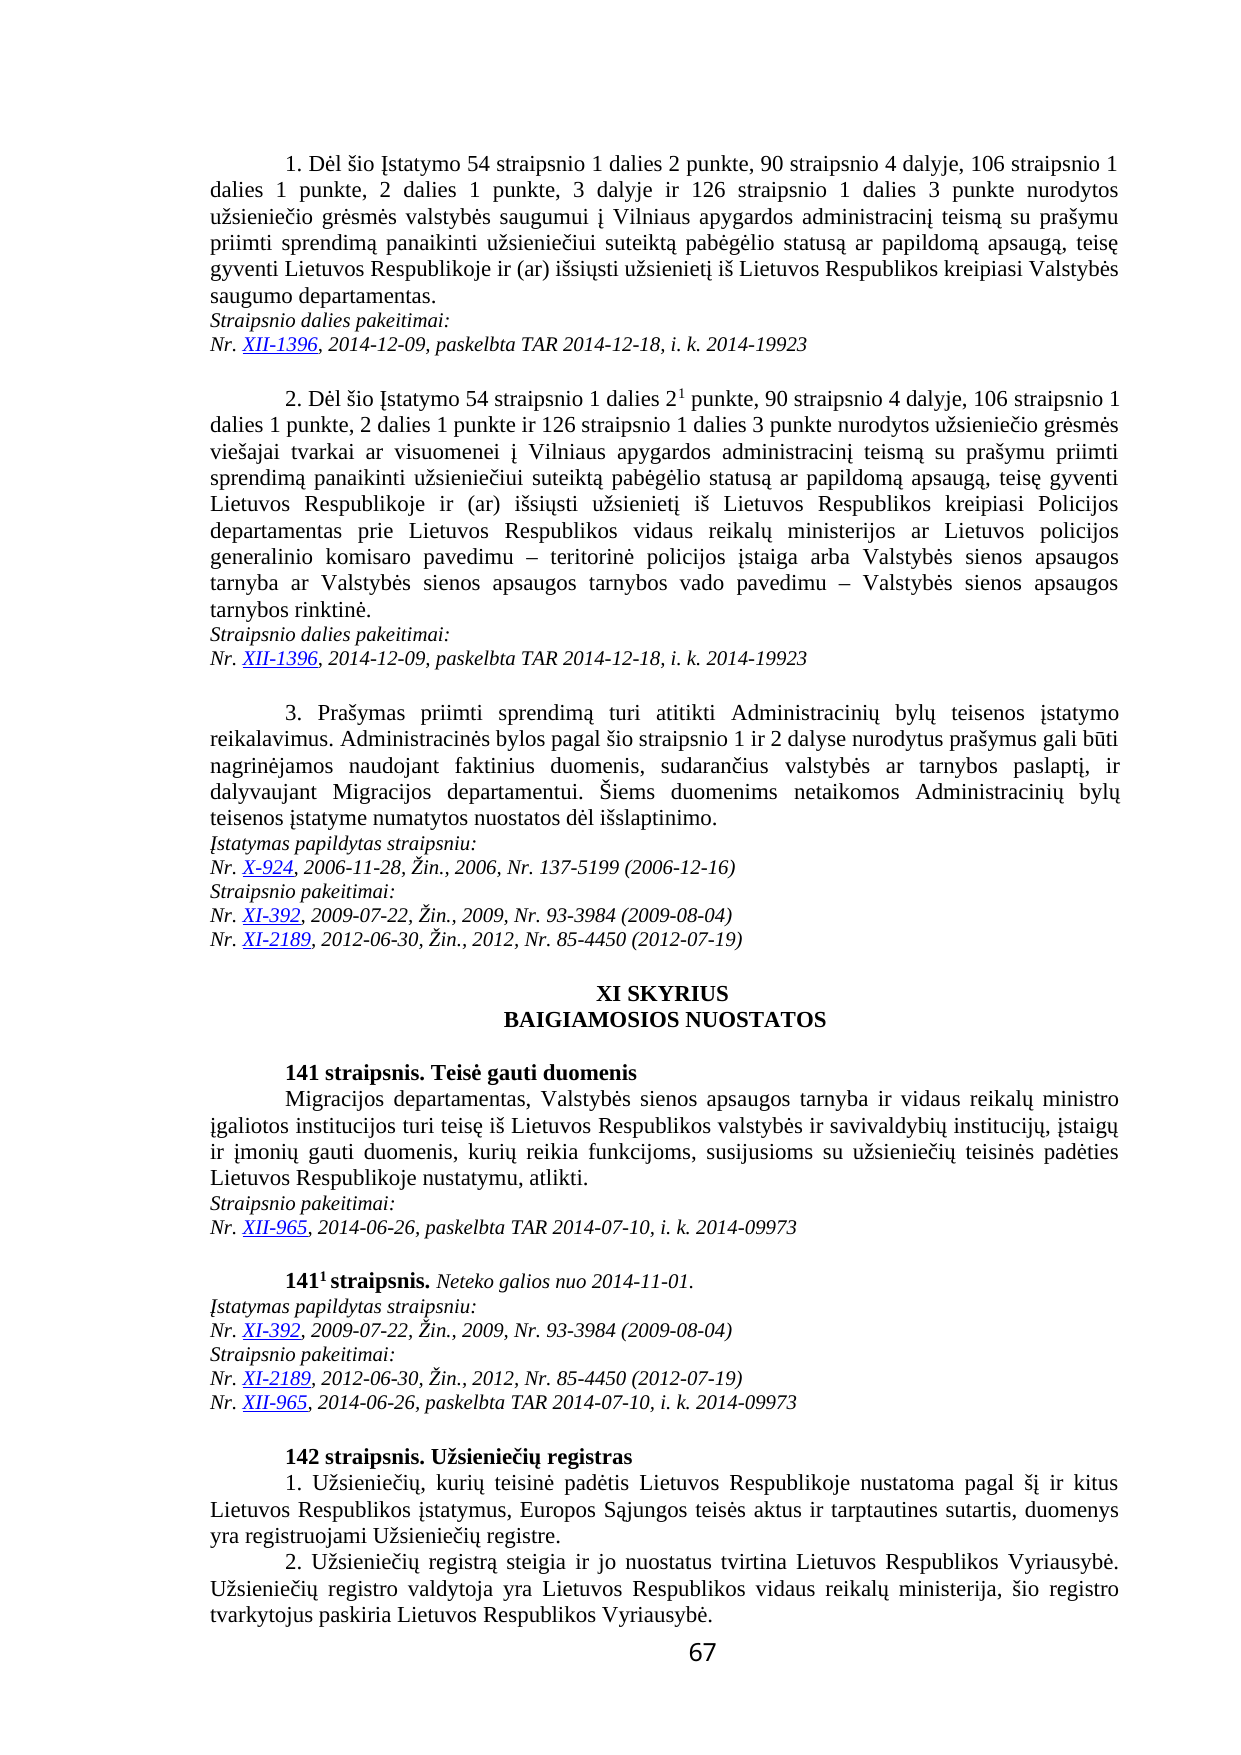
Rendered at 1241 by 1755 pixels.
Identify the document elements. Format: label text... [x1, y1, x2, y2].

text Nr. XI-392, 2009-07-22, Žin., 2009, Nr. 93-3984 (2009-08-04) [210, 1318, 1120, 1342]
text XI SKYRIUS [210, 980, 1120, 1006]
text Straipsnio pakeitimai: [210, 1191, 1120, 1215]
text Nr. XI-392, 2009-07-22, Žin., 2009, Nr. 93-3984 (2009-08-04) [210, 903, 1120, 927]
text Nr. XI-2189, 2012-06-30, Žin., 2012, Nr. 85-4450 (2012-07-19) [210, 1366, 1120, 1390]
text 1. Dėl šio Įstatymo 54 straipsnio 1 dalies 2 punkte, 90 straipsnio 4 dalyje, 106 straipsnio 1 dalies 1 punkte, 2 dalies 1 punkte, 3 dalyje ir 126 straipsnio 1 dalies 3 punkte nurodytos užsieniečio grėsmės valstybės saugumui į Vilniaus apygardos administracinį teismą su prašymu priimti sprendimą panaikinti užsieniečiui suteiktą pabėgėlio statusą ar papildomą apsaugą, teisę gyventi Lietuvos Respublikoje ir (ar) išsiųsti užsienietį iš Lietuvos Respublikos kreipiasi Valstybės saugumo departamentas. [210, 150, 1120, 308]
text Įstatymas papildytas straipsniu: [210, 1294, 1120, 1318]
text Nr. XII-1396, 2014-12-09, paskelbta TAR 2014-12-18, i. k. 2014-19923 [210, 646, 1120, 670]
text Nr. XII-965, 2014-06-26, paskelbta TAR 2014-07-10, i. k. 2014-09973 [210, 1390, 1120, 1414]
text Straipsnio dalies pakeitimai: [210, 622, 1120, 646]
text 1411 straipsnis. Neteko galios nuo 2014-11-01. [210, 1268, 1120, 1294]
text 142 straipsnis. Užsieniečių registras [210, 1443, 1120, 1469]
text 141 straipsnis. Teisė gauti duomenis [210, 1059, 1120, 1085]
text 1. Užsieniečių, kurių teisinė padėtis Lietuvos Respublikoje nustatoma pagal šį ir kitus Lietuvos Respublikos įstatymus, Europos Sąjungos teisės aktus ir tarptautines sutartis, duomenys yra registruojami Užsieniečių registre. [210, 1469, 1120, 1548]
text Straipsnio pakeitimai: [210, 879, 1120, 903]
text Nr. XI-2189, 2012-06-30, Žin., 2012, Nr. 85-4450 (2012-07-19) [210, 927, 1120, 951]
text Straipsnio pakeitimai: [210, 1342, 1120, 1366]
text Nr. XII-965, 2014-06-26, paskelbta TAR 2014-07-10, i. k. 2014-09973 [210, 1215, 1120, 1239]
text Migracijos departamentas, Valstybės sienos apsaugos tarnyba ir vidaus reikalų ministro įgaliotos institucijos turi teisę iš Lietuvos Respublikos valstybės ir savivaldybių institucijų, įstaigų ir įmonių gauti duomenis, kurių reikia funkcijoms, susijusioms su užsieniečių teisinės padėties Lietuvos Respublikoje nustatymu, atlikti. [210, 1085, 1120, 1191]
text BAIGIAMOSIOS NUOSTATOS [210, 1006, 1120, 1033]
text Įstatymas papildytas straipsniu: [210, 831, 1120, 855]
text Straipsnio dalies pakeitimai: [210, 308, 1120, 332]
text 2. Dėl šio Įstatymo 54 straipsnio 1 dalies 21 punkte, 90 straipsnio 4 dalyje, 106 straipsnio 1 dalies 1 punkte, 2 dalies 1 punkte ir 126 straipsnio 1 dalies 3 punkte nurodytos užsieniečio grėsmės viešajai tvarkai ar visuomenei į Vilniaus apygardos administracinį teismą su prašymu priimti sprendimą panaikinti užsieniečiui suteiktą pabėgėlio statusą ar papildomą apsaugą, teisę gyventi Lietuvos Respublikoje ir (ar) išsiųsti užsienietį iš Lietuvos Respublikos kreipiasi Policijos departamentas prie Lietuvos Respublikos vidaus reikalų ministerijos ar Lietuvos policijos generalinio komisaro pavedimu – teritorinė policijos įstaiga arba Valstybės sienos apsaugos tarnyba ar Valstybės sienos apsaugos tarnybos vado pavedimu – Valstybės sienos apsaugos tarnybos rinktinė. [210, 385, 1120, 622]
text 2. Užsieniečių registrą steigia ir jo nuostatus tvirtina Lietuvos Respublikos Vyriausybė. Užsieniečių registro valdytoja yra Lietuvos Respublikos vidaus reikalų ministerija, šio registro tvarkytojus paskiria Lietuvos Respublikos Vyriausybė. [210, 1548, 1120, 1627]
text 3. Prašymas priimti sprendimą turi atitikti Administracinių bylų teisenos įstatymo reikalavimus. Administracinės bylos pagal šio straipsnio 1 ir 2 dalyse nurodytus prašymus gali būti nagrinėjamos naudojant faktinius duomenis, sudarančius valstybės ar tarnybos paslaptį, ir dalyvaujant Migracijos departamentui. Šiems duomenims netaikomos Administracinių bylų teisenos įstatyme numatytos nuostatos dėl išslaptinimo. [210, 699, 1120, 831]
text Nr. XII-1396, 2014-12-09, paskelbta TAR 2014-12-18, i. k. 2014-19923 [210, 332, 1120, 356]
text Nr. X-924, 2006-11-28, Žin., 2006, Nr. 137-5199 (2006-12-16) [210, 855, 1120, 879]
